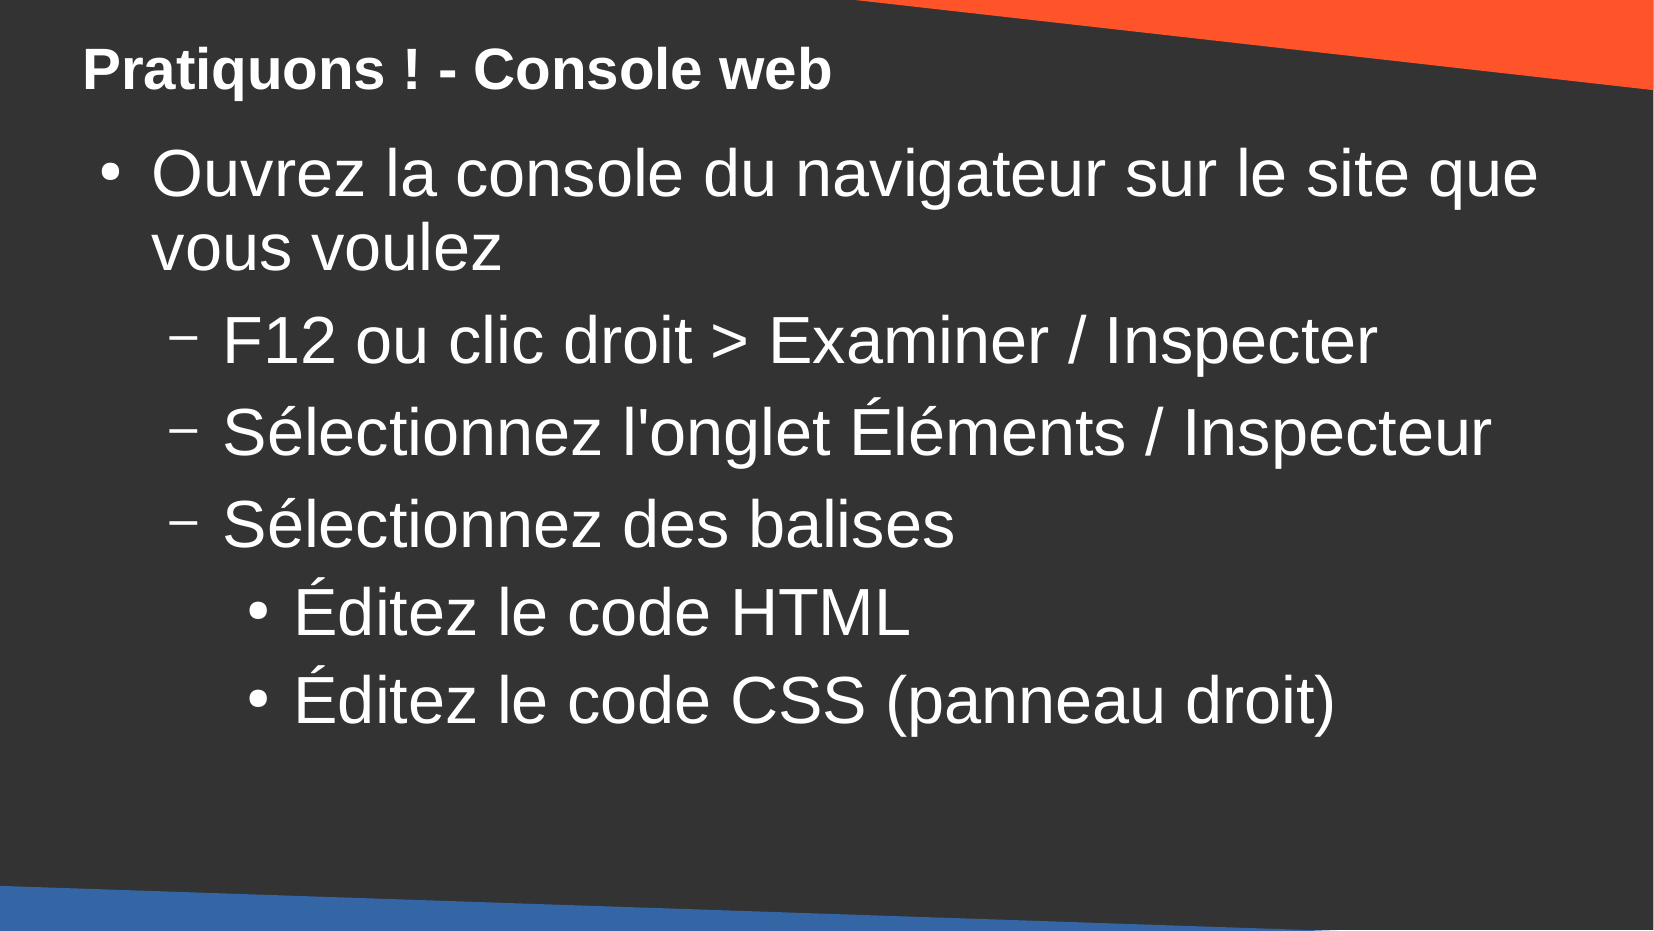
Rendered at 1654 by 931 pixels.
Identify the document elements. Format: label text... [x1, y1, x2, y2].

title Pratiquons ! - Console web [82, 37, 1571, 114]
text_box [855, 0, 1654, 91]
list Ouvrez la console du navigateur sur le site que vous voulez F12 ou clic droit > Examiner / Inspecter Sélectionnez l'onglet Éléments / Inspecteur Sélectionnez des balises Éditez le code HTML Éditez le code CSS (panneau droit) [80, 135, 1620, 827]
text_box [0, 885, 1337, 931]
